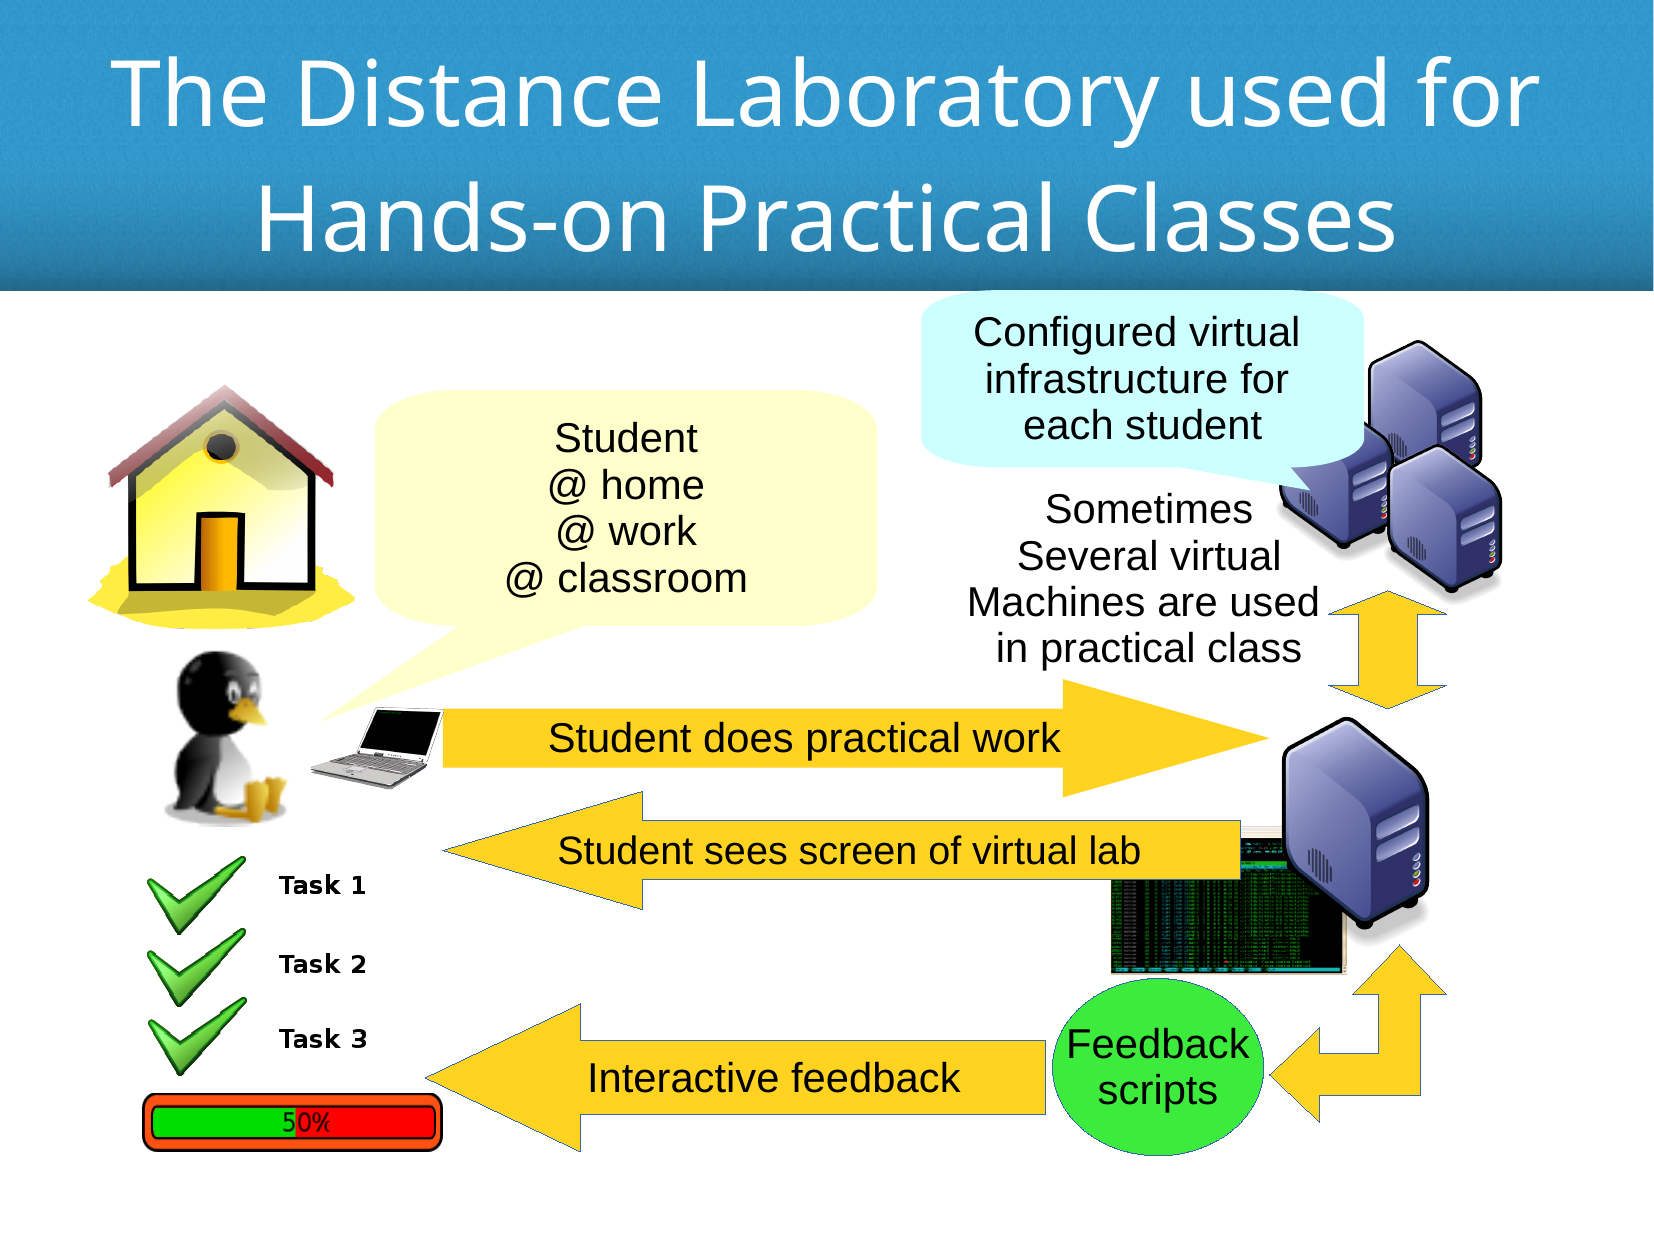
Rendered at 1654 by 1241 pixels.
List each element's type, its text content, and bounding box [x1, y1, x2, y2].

title The Distance Laboratory used for Hands-on Practical Classes [82, 48, 1571, 258]
text_box Student sees screen of virtual lab [442, 791, 1241, 910]
picture [0, 0, 1654, 291]
picture [142, 636, 502, 1152]
text_box Configured virtual infrastructure for each student [921, 290, 1365, 478]
text_box [1328, 590, 1447, 709]
picture [1292, 334, 1516, 625]
picture [1269, 708, 1447, 975]
text_box Student @ home @ work @ classroom [319, 389, 878, 722]
text_box Sometimes Several virtual Machines are used in practical class [952, 478, 1347, 680]
text_box [1269, 944, 1447, 1123]
text_box Student does practical work [502, 680, 1269, 798]
picture [88, 383, 355, 629]
list [44, 271, 1611, 1214]
text_box Feedback scripts [1052, 978, 1264, 1156]
text_box Interactive feedback [425, 1003, 1046, 1152]
